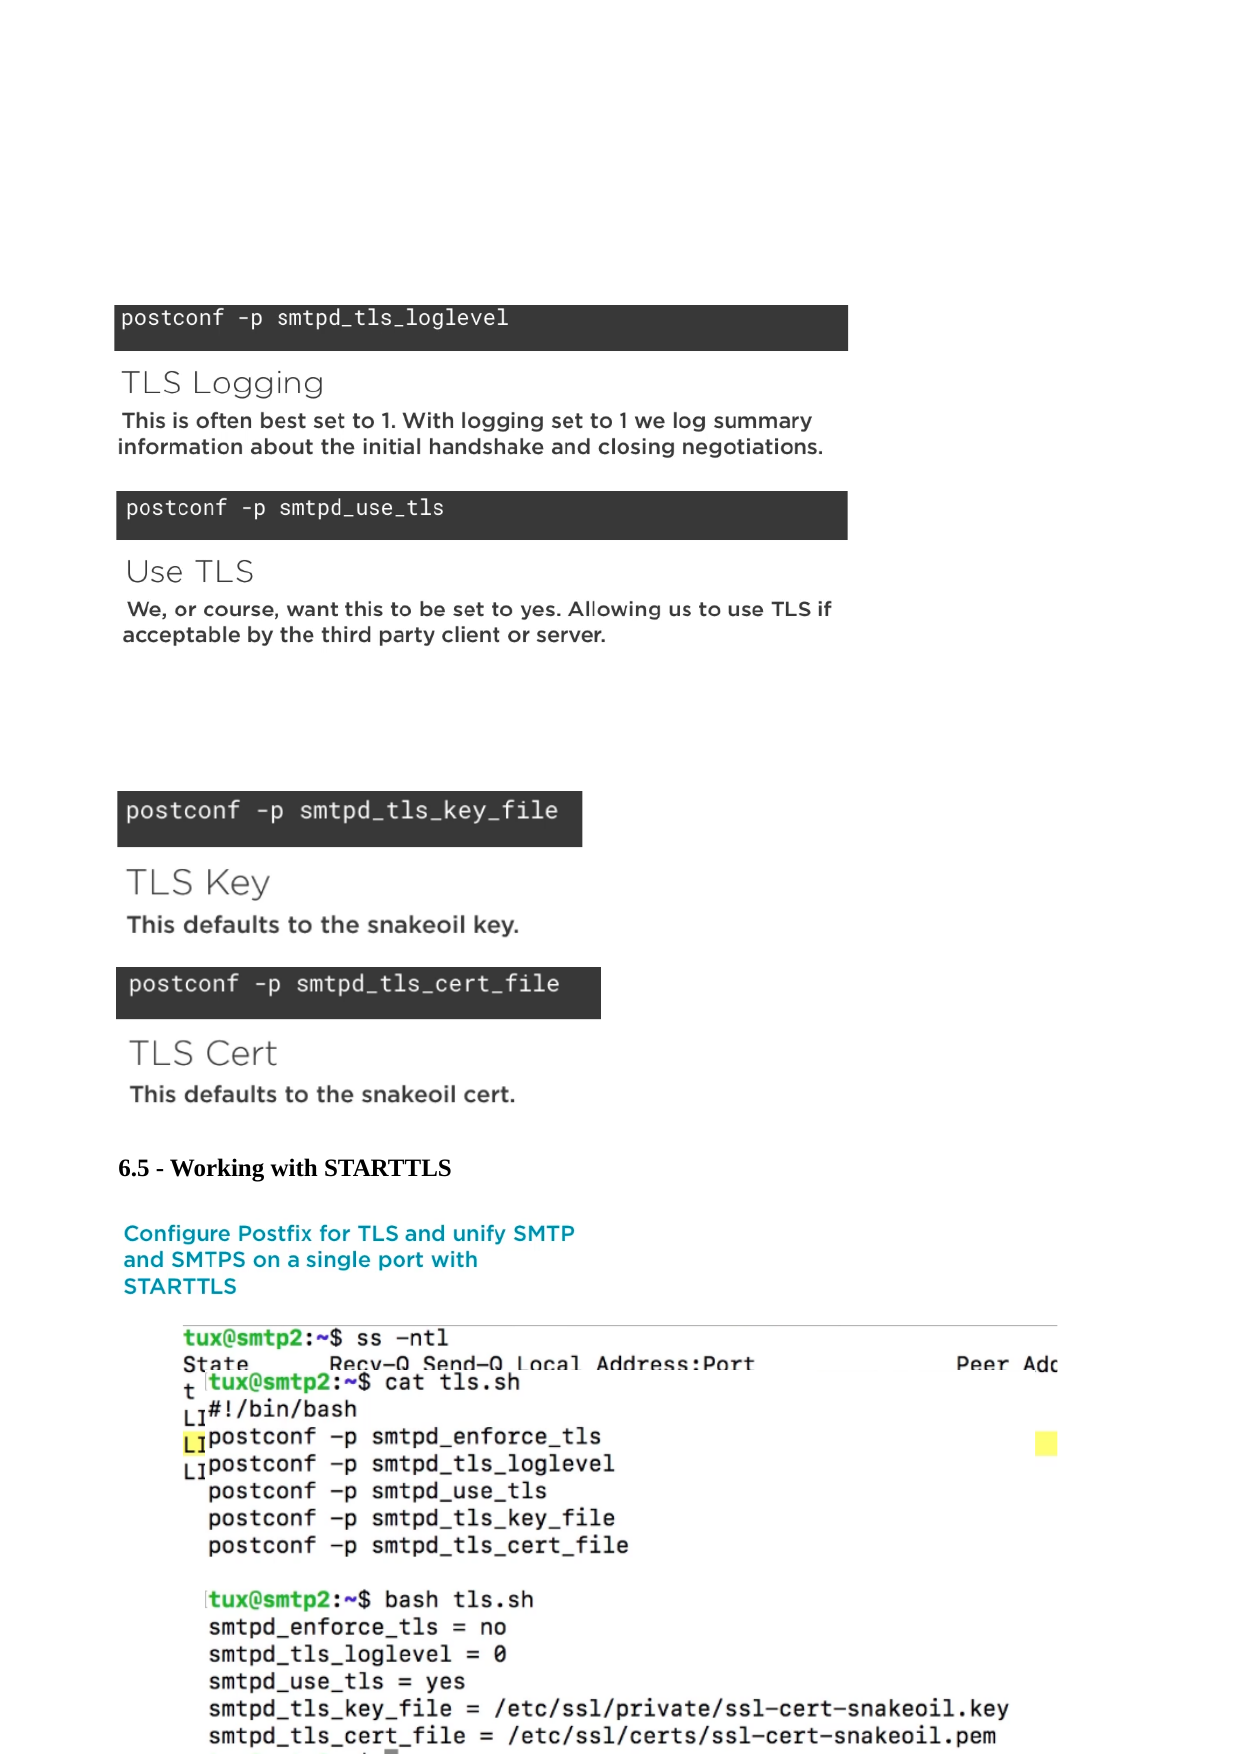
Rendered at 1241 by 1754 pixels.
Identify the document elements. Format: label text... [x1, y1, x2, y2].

picture [116, 491, 848, 654]
picture [114, 305, 849, 480]
picture [117, 791, 583, 956]
picture [116, 1210, 590, 1305]
picture [116, 967, 601, 1115]
text 6.5 - Working with STARTTLS [118, 1153, 1122, 1182]
picture [182, 1325, 1058, 1754]
